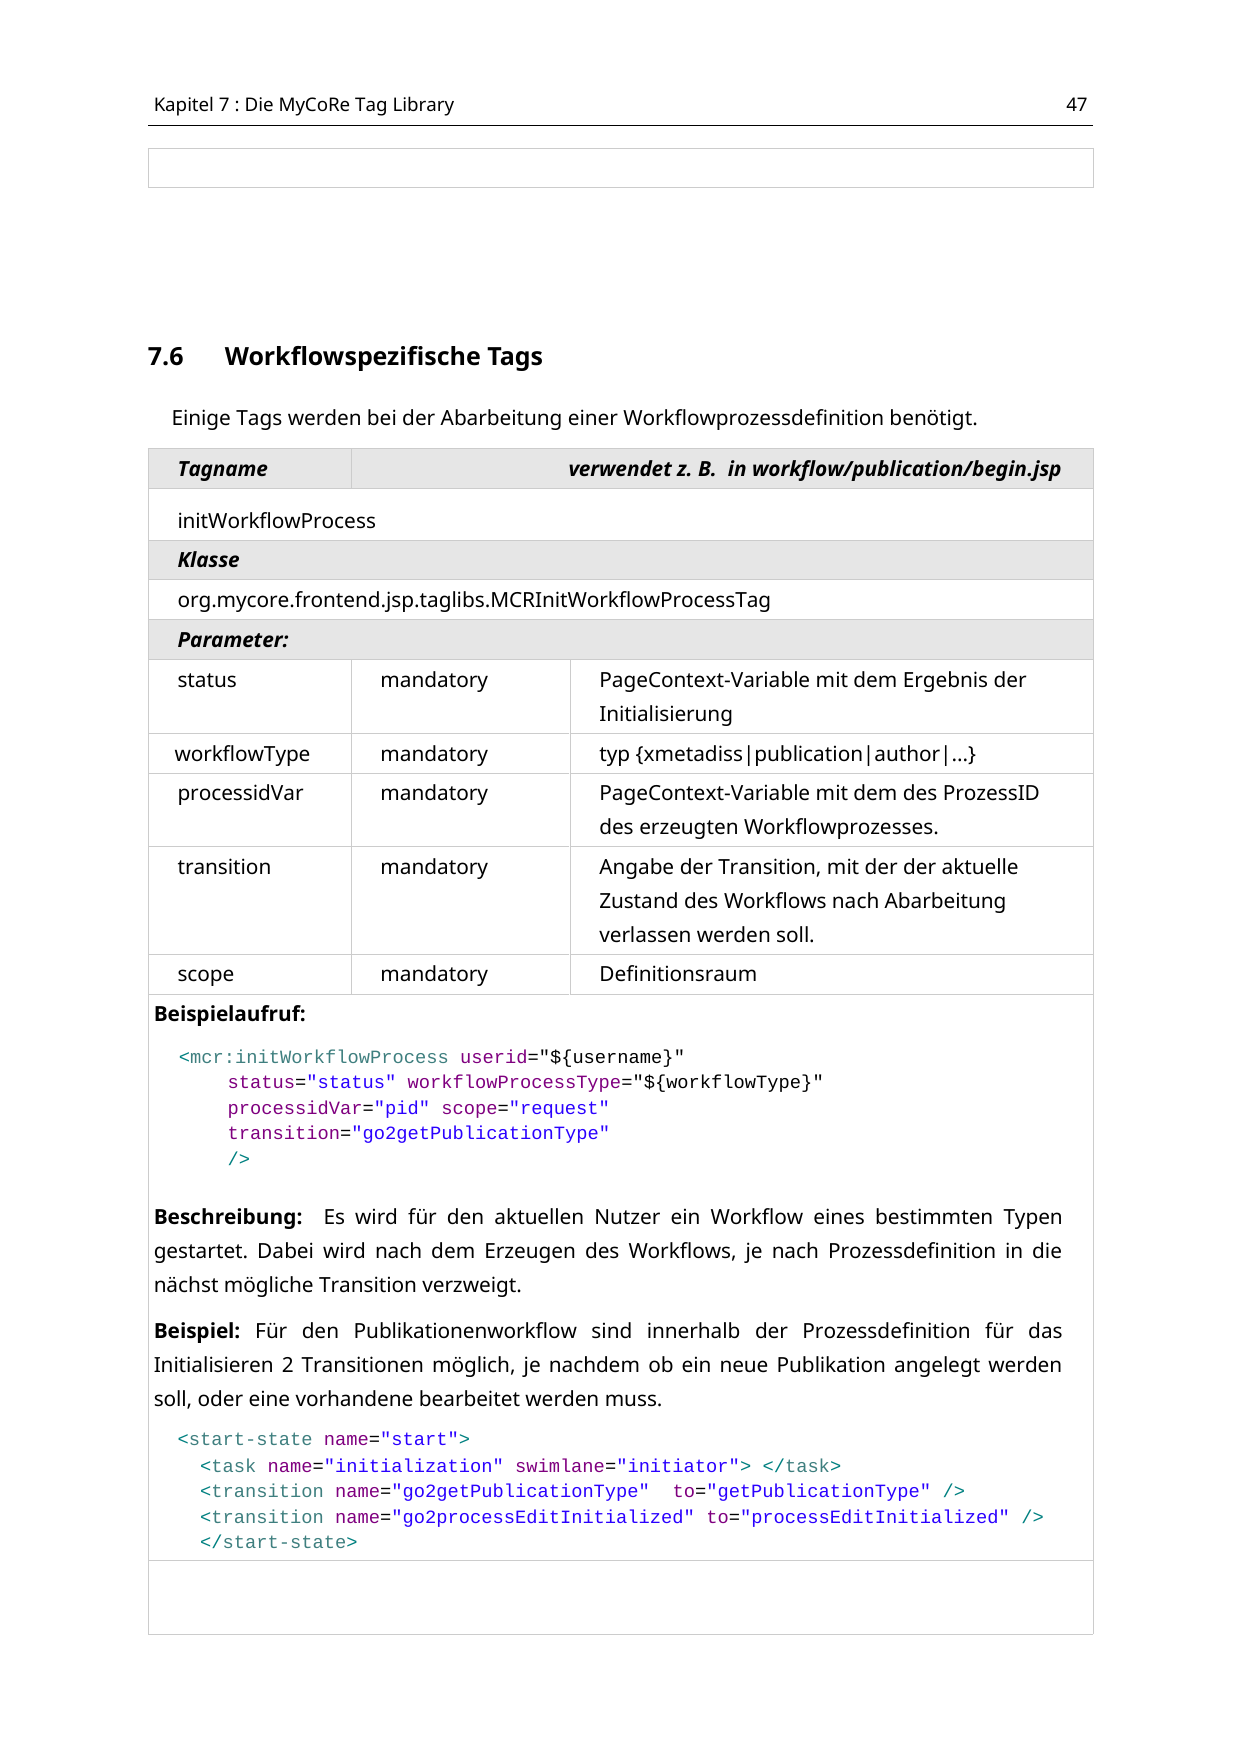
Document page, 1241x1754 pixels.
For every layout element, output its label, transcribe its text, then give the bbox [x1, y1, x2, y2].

table_cell Angabe der Transition, mit der der aktuelle Zustand des Workflows nach Abarbeitung verlassen werden soll. [571, 847, 1093, 954]
table_cell mandatory [352, 847, 569, 954]
table_cell Beispielaufruf: <mcr:initWorkflowProcess userid="${username}" status="status" workflowProcessType="${workflowType}" processidVar="pid" scope="request" transition="go2getPublicationType" /> Beschreibung: Es wird für den aktuellen Nutzer ein Workflow eines bestimmten Typen gestartet. Dabei wird nach dem Erzeugen des Workflows, je nach Prozessdefinition in die nächst mögliche Transition verzweigt. Beispiel: Für den Publikationenworkflow sind innerhalb der Prozessdefinition für das Initialisieren 2 Transitionen möglich, je nachdem ob ein neue Publikation angelegt werden soll, oder eine vorhandene bearbeitet werden muss. <start-state name="start"> <task name="initialization" swimlane="initiator"> </task> <transition name="go2getPublicationType" to="getPublicationType" /> <transition name="go2processEditInitialized" to="processEditInitialized" /> </start-state> [149, 995, 1093, 1560]
table_cell mandatory [352, 955, 569, 994]
table_cell mandatory [352, 660, 569, 733]
table_cell Definitionsraum [571, 955, 1093, 994]
table_cell mandatory [352, 774, 569, 846]
table_cell [149, 1561, 1093, 1634]
table_cell transition [149, 847, 351, 954]
table_header Tagname [149, 449, 351, 488]
table_cell Parameter: [149, 620, 1093, 659]
table_cell [149, 149, 1093, 187]
table_cell org.mycore.frontend.jsp.taglibs.MCRInitWorkflowProcessTag [149, 580, 1093, 619]
table_cell initWorkflowProcess [149, 489, 1093, 540]
table_cell PageContext-Variable mit dem Ergebnis der Initialisierung [571, 660, 1093, 733]
table_cell typ {xmetadiss|publication|author|...} [571, 734, 1093, 773]
subtitle Workflowspezifische Tags [148, 338, 1092, 372]
table_cell scope [149, 955, 351, 994]
table_cell PageContext-Variable mit dem des ProzessID des erzeugten Workflowprozesses. [571, 774, 1093, 846]
table_cell processidVar [149, 774, 351, 846]
table_header verwendet z. B. in workflow/publication/begin.jsp [352, 449, 1093, 488]
table_cell mandatory [352, 734, 569, 773]
table_cell status [149, 660, 351, 733]
table_cell workflowType [149, 734, 351, 773]
table_cell Klasse [149, 541, 1093, 579]
text Einige Tags werden bei der Abarbeitung einer Workflowprozessdefinition benötigt. [171, 403, 1069, 431]
